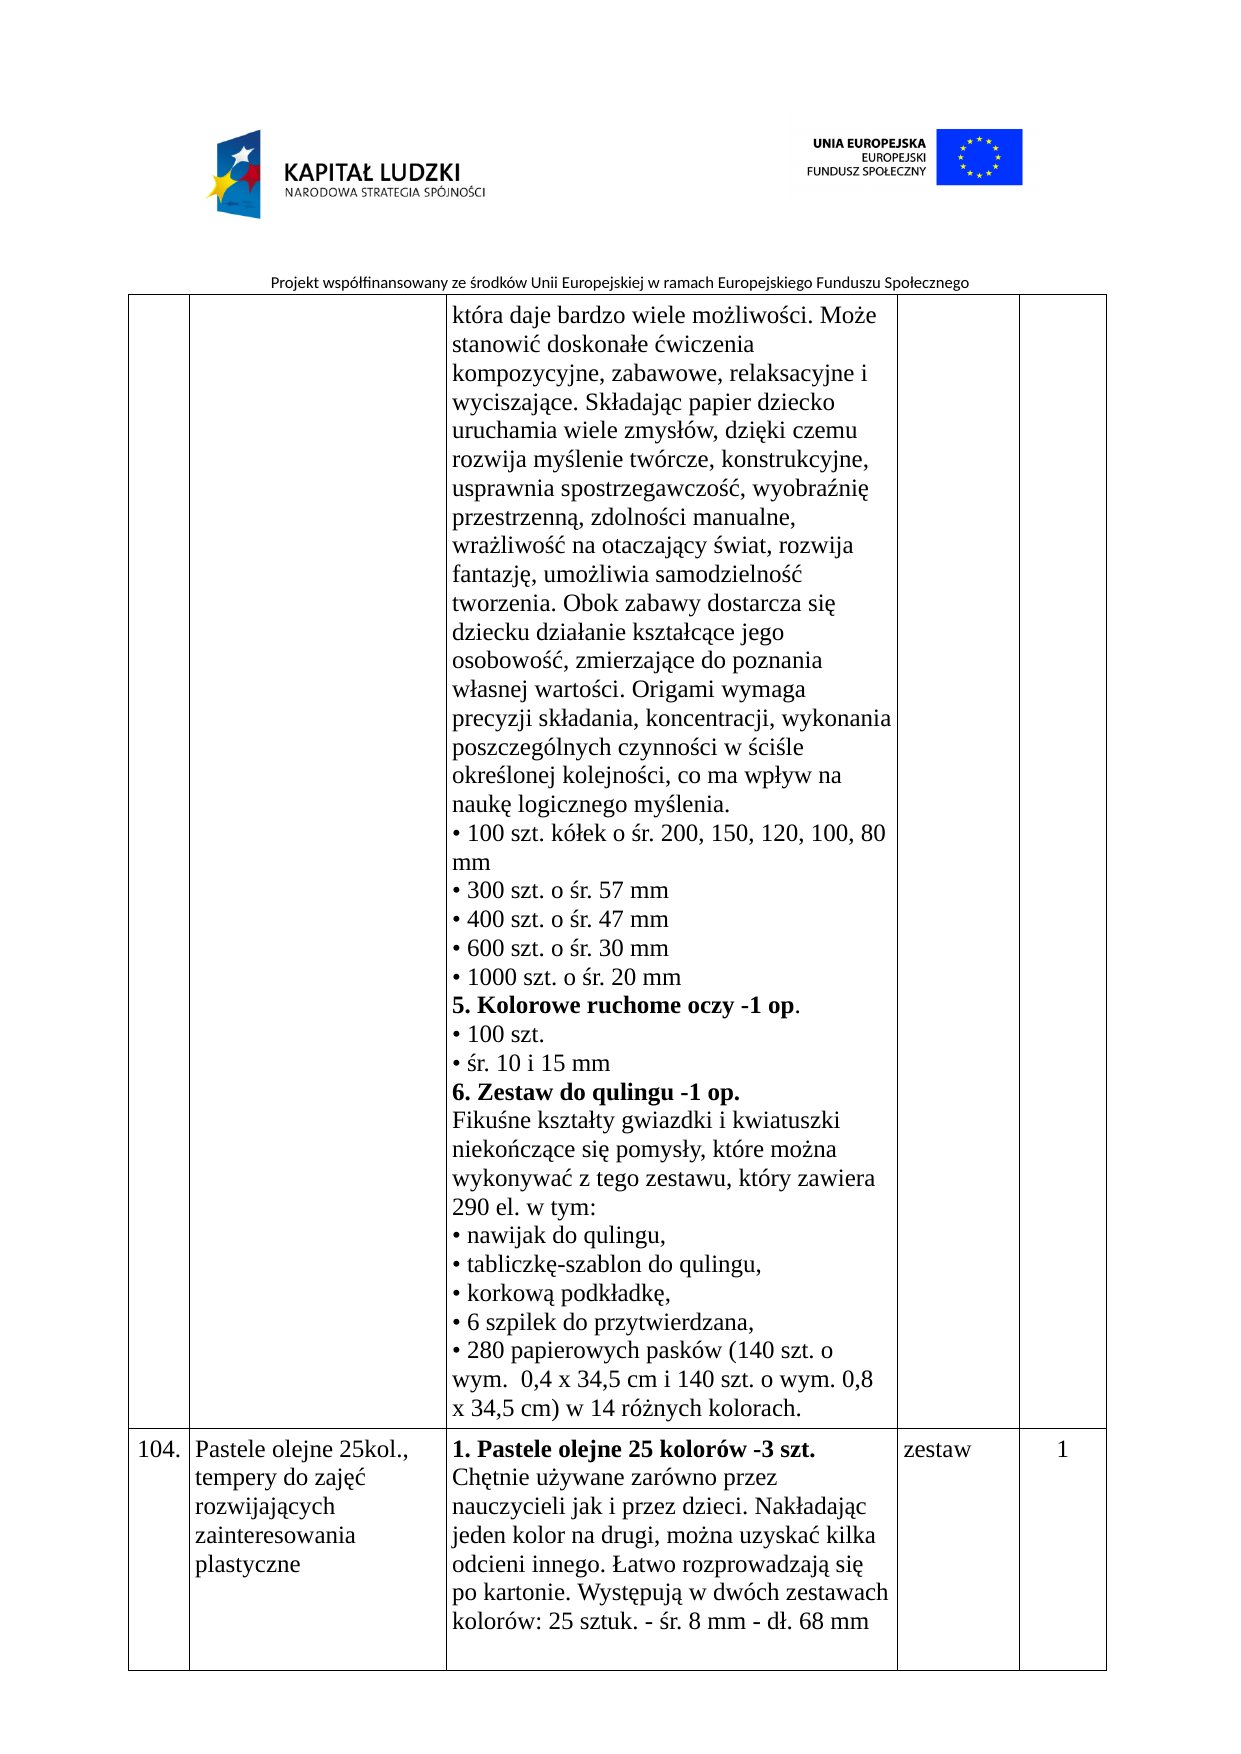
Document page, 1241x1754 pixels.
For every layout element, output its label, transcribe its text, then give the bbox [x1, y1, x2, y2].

table_cell 1. Pastele olejne 25 kolorów -3 szt. Chętnie używane zarówno przez nauczycieli jak i przez dzieci. Nakładając jeden kolor na drugi, można uzyskać kilka odcieni innego. Łatwo rozprowadzają się po kartonie. Występują w dwóch zestawach kolorów: 25 sztuk. - śr. 8 mm - dł. 68 mm [447, 1429, 897, 1669]
table_cell zestaw [898, 1429, 1019, 1669]
table_cell 104. [129, 1429, 189, 1669]
table_cell która daje bardzo wiele możliwości. Może stanowić doskonałe ćwiczenia kompozycyjne, zabawowe, relaksacyjne i wyciszające. Składając papier dziecko uruchamia wiele zmysłów, dzięki czemu rozwija myślenie twórcze, konstrukcyjne, usprawnia spostrzegawczość, wyobraźnię przestrzenną, zdolności manualne, wrażliwość na otaczający świat, rozwija fantazję, umożliwia samodzielność tworzenia. Obok zabawy dostarcza się dziecku działanie kształcące jego osobowość, zmierzające do poznania własnej wartości. Origami wymaga precyzji składania, koncentracji, wykonania poszczególnych czynności w ściśle określonej kolejności, co ma wpływ na naukę logicznego myślenia. • 100 szt. kółek o śr. 200, 150, 120, 100, 80 mm • 300 szt. o śr. 57 mm • 400 szt. o śr. 47 mm • 600 szt. o śr. 30 mm • 1000 szt. o śr. 20 mm 5. Kolorowe ruchome oczy -1 op. • 100 szt. • śr. 10 i 15 mm 6. Zestaw do qulingu -1 op. Fikuśne kształty gwiazdki i kwiatuszki niekończące się pomysły, które można wykonywać z tego zestawu, który zawiera 290 el. w tym: • nawijak do qulingu, • tabliczkę-szablon do qulingu, • korkową podkładkę, • 6 szpilek do przytwierdzana, • 280 papierowych pasków (140 szt. o wym. 0,4 x 34,5 cm i 140 szt. o wym. 0,8 x 34,5 cm) w 14 różnych kolorach. [447, 295, 897, 1427]
table_cell 1 [1020, 1429, 1106, 1669]
table_cell [1020, 295, 1106, 1427]
table_cell Pastele olejne 25kol., tempery do zajęć rozwijających zainteresowania plastyczne [190, 1429, 446, 1669]
table_cell [898, 295, 1019, 1427]
table_cell [190, 295, 446, 1427]
table_cell [129, 295, 189, 1427]
